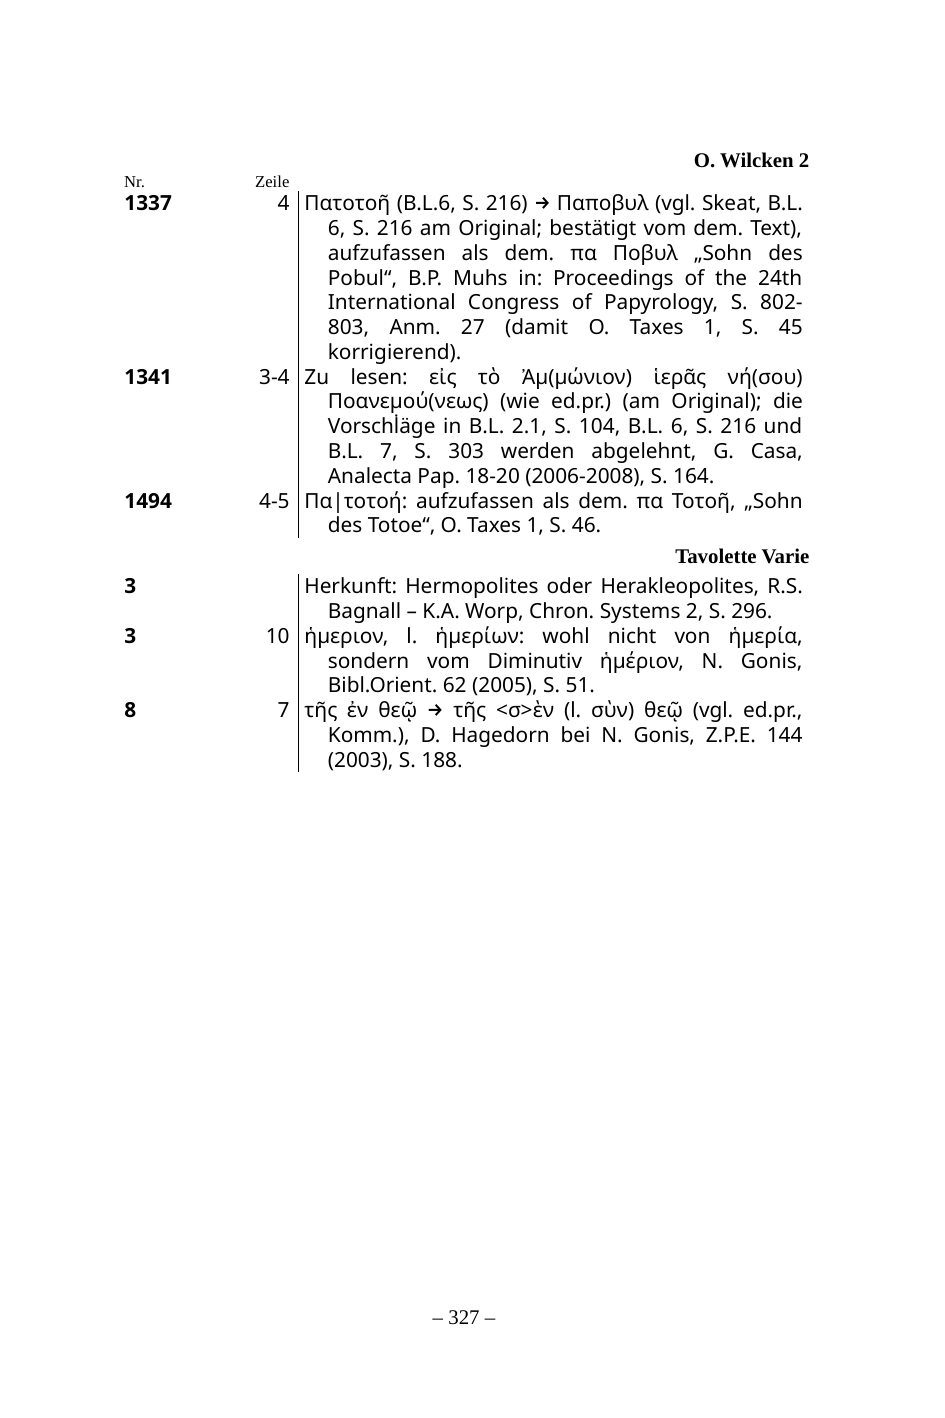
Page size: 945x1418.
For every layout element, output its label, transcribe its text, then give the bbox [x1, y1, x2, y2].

table_cell Πατοτοῆ (B.L.6, S. 216) → Παποβυλ (vgl. Skeat, B.L. 6, S. 216 am Original; bestätigt vom dem. Text), aufzufassen als dem. πα Ποβυλ „Sohn des Pobul“, B.P. Muhs in: Proceedings of the 24th International Congress of Papyrology, S. 802-803, Anm. 27 (damit O. Taxes 1, S. 45 korrigierend). [299, 191, 809, 364]
table_cell 3-4 [207, 364, 298, 488]
table_cell τῆς ἐν θεῷ → τῆς <σ>ὲν (l. σὺν) θεῷ (vgl. ed.pr., Komm.), D. Hagedorn bei N. Gonis, Z.P.E. 144 (2003), S. 188. [299, 698, 809, 772]
table_cell 3 [118, 624, 207, 698]
table_cell 1341 [118, 364, 207, 488]
table_cell 1337 [118, 191, 207, 364]
table_cell Πα|τοτοή: aufzufassen als dem. πα Τοτοῆ, „Sohn des Totoe“, O. Taxes 1, S. 46. [299, 488, 809, 538]
table_cell 7 [207, 698, 298, 772]
table_cell ἡμεριον, l. ἡμερίων: wohl nicht von ἡμερία, sondern vom Diminutiv ἡμέριον, N. Gonis, Bibl.Orient. 62 (2005), S. 51. [299, 624, 809, 698]
table_cell 1494 [118, 488, 207, 538]
table_cell Ζu lesen: εἰς τὸ Ἀμ(μώνιον) ἱερᾶς νή(σου) Ποανεμ̣ού(νεως) (wie ed.pr.) (am Original); die Vorschläge in B.L. 2.1, S. 104, Β.L. 6, S. 216 und B.L. 7, S. 303 werden abgelehnt, G. Casa, Analecta Pap. 18-20 (2006-2008), S. 164. [299, 364, 809, 488]
table_header [207, 574, 298, 623]
subtitle Tavolette Varie [118, 544, 809, 568]
table_cell 10 [207, 624, 298, 698]
table_cell 4-5 [207, 488, 298, 538]
table_header Herkunft: Hermopolites oder Herakleopolites, R.S. Bagnall – K.A. Worp, Chron. Systems 2, S. 296. [299, 574, 809, 623]
table_header 3 [118, 574, 207, 623]
table_cell 8 [118, 698, 207, 772]
table_cell 4 [207, 191, 298, 364]
